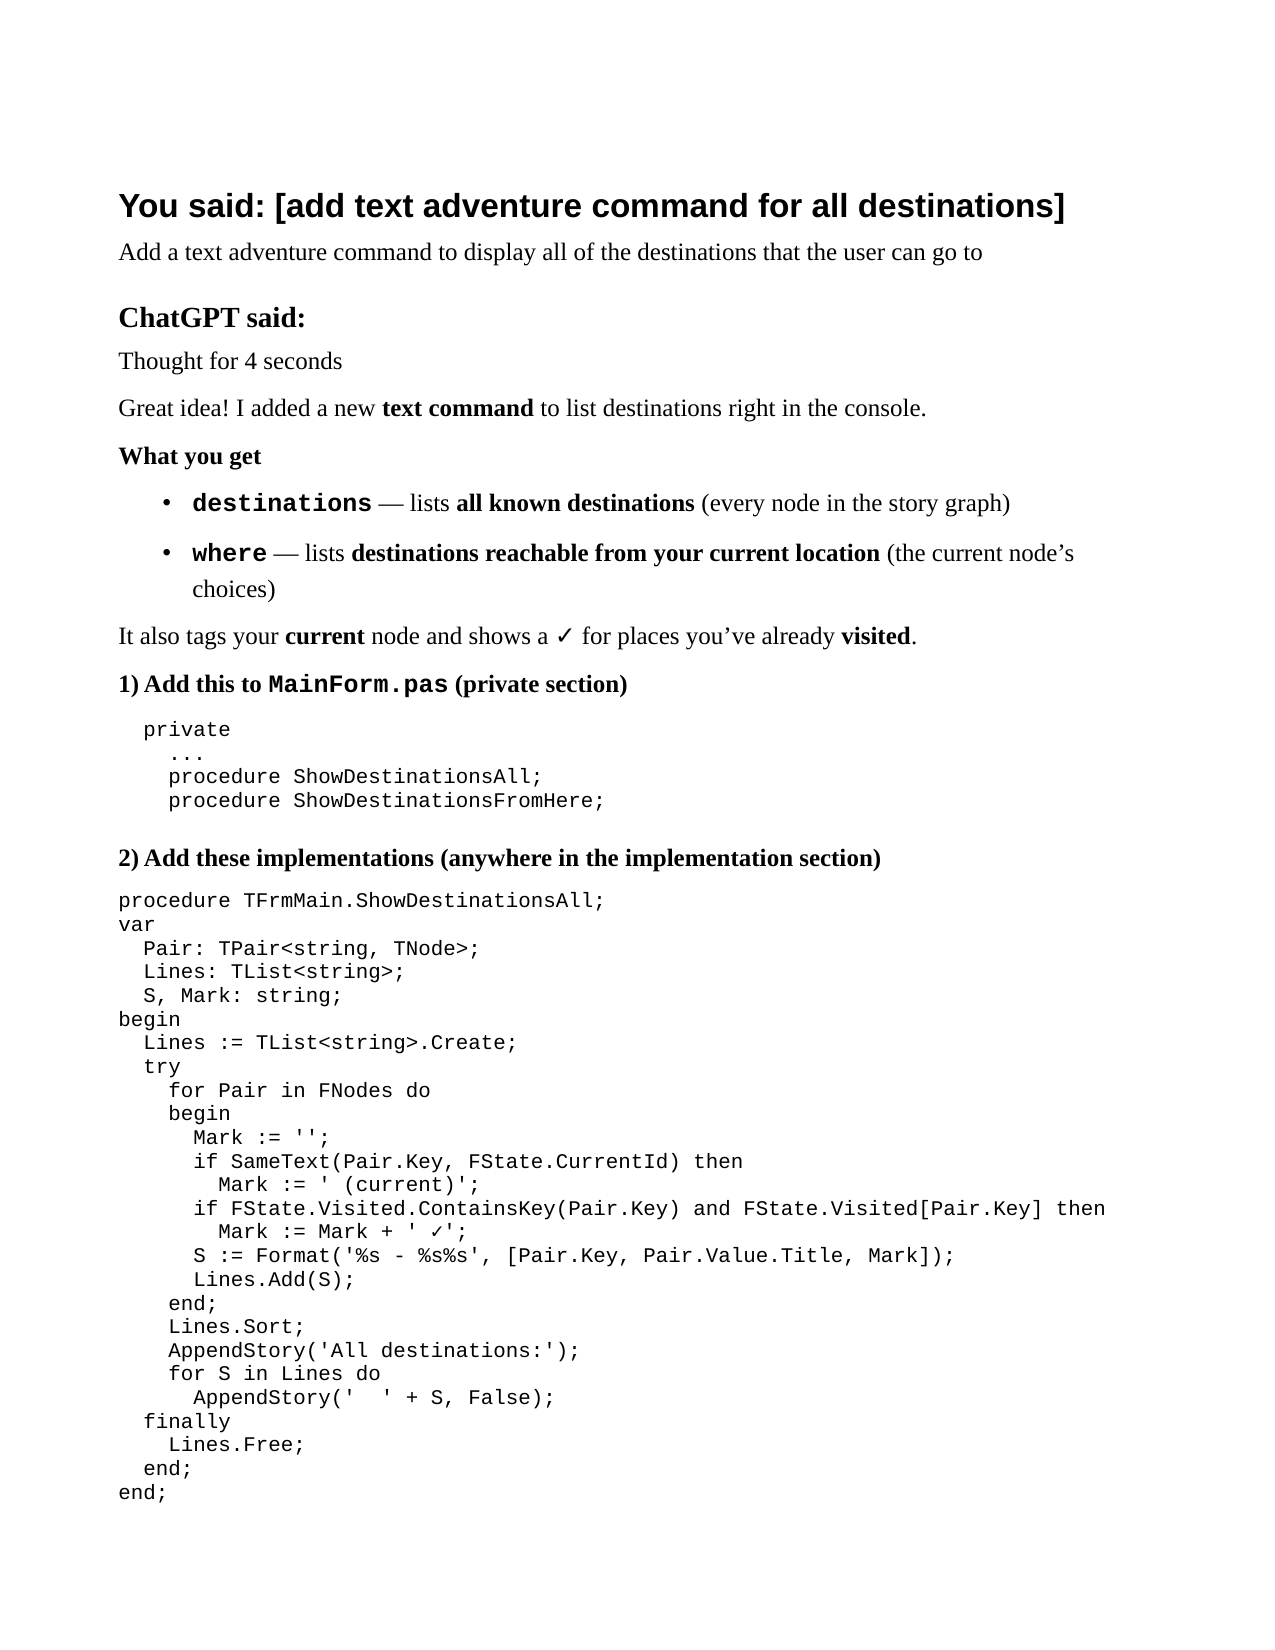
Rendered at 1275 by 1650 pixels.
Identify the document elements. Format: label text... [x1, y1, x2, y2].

text if SameText(Pair.Key, FState.CurrentId) then [118, 1151, 1157, 1174]
text 2) Add these implementations (anywhere in the implementation section) [118, 843, 1157, 872]
text end; [118, 1458, 1157, 1482]
text Mark := Mark + ' ✓'; [118, 1222, 1157, 1245]
text Great idea! I added a new text command to list destinations right in the console. [118, 393, 1157, 422]
text Lines: TList<string>; [118, 961, 1157, 985]
subtitle ChatGPT said: [118, 300, 1157, 333]
text begin [118, 1103, 1157, 1127]
text procedure ShowDestinationsFromHere; [118, 790, 1157, 813]
text for Pair in FNodes do [118, 1080, 1157, 1103]
text private [118, 719, 1157, 742]
text Lines := TList<string>.Create; [118, 1032, 1157, 1056]
list destinations — lists all known destinations (every node in the story graph) [162, 488, 1157, 519]
text Lines.Add(S); [118, 1269, 1157, 1292]
text for S in Lines do [118, 1363, 1157, 1387]
text What you get [118, 441, 1157, 470]
text It also tags your current node and shows a ✓ for places you’ve already visited. [118, 621, 1157, 650]
text Add a text adventure command to display all of the destinations that the user can go to [118, 237, 1157, 266]
text S, Mark: string; [118, 985, 1157, 1009]
text Mark := ' (current)'; [118, 1174, 1157, 1198]
text end; [118, 1482, 1157, 1505]
text AppendStory('All destinations:'); [118, 1340, 1157, 1363]
text var [118, 914, 1157, 938]
text Lines.Free; [118, 1434, 1157, 1458]
subtitle You said: [add text adventure command for all destinations] [118, 187, 1157, 225]
text Mark := ''; [118, 1127, 1157, 1151]
text procedure TFrmMain.ShowDestinationsAll; [118, 891, 1157, 914]
list where — lists destinations reachable from your current location (the current node’s choices) [162, 538, 1157, 602]
text end; [118, 1292, 1157, 1316]
text try [118, 1056, 1157, 1080]
text if FState.Visited.ContainsKey(Pair.Key) and FState.Visited[Pair.Key] then [118, 1198, 1157, 1222]
text Pair: TPair<string, TNode>; [118, 938, 1157, 961]
text procedure ShowDestinationsAll; [118, 766, 1157, 790]
text Lines.Sort; [118, 1316, 1157, 1340]
text AppendStory(' ' + S, False); [118, 1387, 1157, 1411]
text begin [118, 1009, 1157, 1032]
text ... [118, 742, 1157, 766]
text finally [118, 1411, 1157, 1434]
text S := Format('%s - %s%s', [Pair.Key, Pair.Value.Title, Mark]); [118, 1245, 1157, 1269]
text Thought for 4 seconds [118, 346, 1157, 374]
text 1) Add this to MainForm.pas (private section) [118, 669, 1157, 700]
